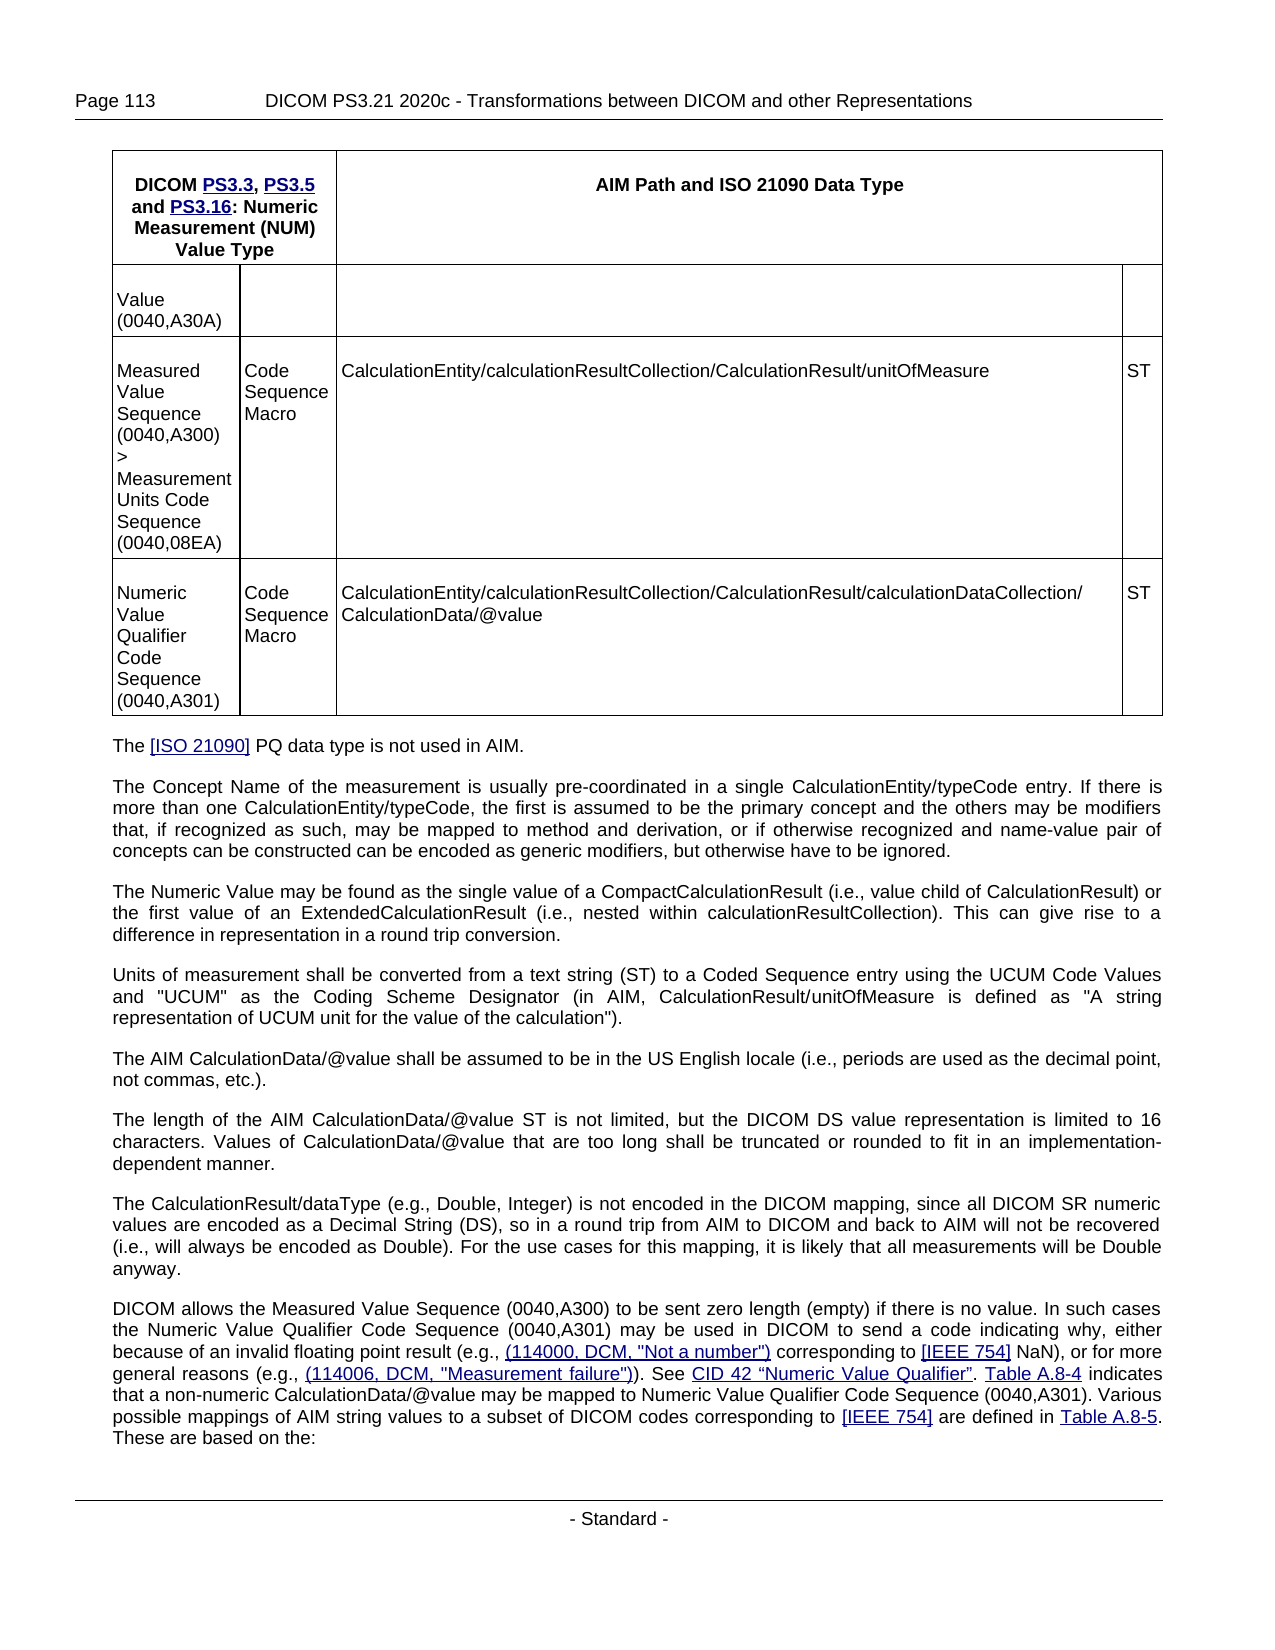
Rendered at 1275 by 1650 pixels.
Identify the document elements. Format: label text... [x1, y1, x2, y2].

table_cell [1123, 265, 1162, 336]
text The length of the AIM CalculationData/​@value ST is not limited, but the DICOM DS value representation is limited to 16 characters. Values of CalculationData/​@value that are too long shall be truncated or rounded to fit in an implementation-dependent manner. [112, 1109, 1162, 1174]
table_cell CalculationEntity/​calculationResultCollection/​CalculationResult/​unitOfMeasure [337, 337, 1122, 558]
text Units of measurement shall be converted from a text string (ST) to a Coded Sequence entry using the UCUM Code Values and "UCUM" as the Coding Scheme Designator (in AIM, CalculationResult/​unitOfMeasure is defined as "A string representation of UCUM unit for the value of the calculation"). [112, 964, 1162, 1028]
table_cell Code Sequence Macro [241, 337, 336, 558]
text The [ISO 21090] PQ data type is not used in AIM. [112, 735, 1162, 757]
text The Numeric Value may be found as the single value of a CompactCalculationResult (i.e., value child of CalculationResult) or the first value of an ExtendedCalculationResult (i.e., nested within calculationResultCollection). This can give rise to a difference in representation in a round trip conversion. [112, 880, 1162, 945]
text The Concept Name of the measurement is usually pre-coordinated in a single CalculationEntity/​typeCode entry. If there is more than one CalculationEntity/​typeCode, the first is assumed to be the primary concept and the others may be modifiers that, if recognized as such, may be mapped to method and derivation, or if otherwise recognized and name-value pair of concepts can be constructed can be encoded as generic modifiers, but otherwise have to be ignored. [112, 775, 1162, 862]
table_cell Code Sequence Macro [241, 559, 336, 715]
table_cell Value (0040,A30A) [113, 265, 239, 336]
table_cell CalculationEntity/​calculationResultCollection/​CalculationResult/​calculationDataCollection/​CalculationData/​@value [337, 559, 1122, 715]
table_cell [241, 265, 336, 336]
text The CalculationResult/​dataType (e.g., Double, Integer) is not encoded in the DICOM mapping, since all DICOM SR numeric values are encoded as a Decimal String (DS), so in a round trip from AIM to DICOM and back to AIM will not be recovered (i.e., will always be encoded as Double). For the use cases for this mapping, it is likely that all measurements will be Double anyway. [112, 1193, 1162, 1279]
table_header AIM Path and ISO 21090 Data Type [337, 151, 1162, 264]
table_header DICOM PS3.3, PS3.5 and PS3.16: Numeric Measurement (NUM) Value Type [113, 151, 336, 264]
text DICOM allows the Measured Value Sequence (0040,A300) to be sent zero length (empty) if there is no value. In such cases the Numeric Value Qualifier Code Sequence (0040,A301) may be used in DICOM to send a code indicating why, either because of an invalid floating point result (e.g., (114000, DCM, "Not a number") corresponding to [IEEE 754] NaN), or for more general reasons (e.g., (114006, DCM, "Measurement failure")). See CID 42 “Numeric Value Qualifier”. Table A.8-4 indicates that a non-numeric CalculationData/@value may be mapped to Numeric Value Qualifier Code Sequence (0040,A301). Various possible mappings of AIM string values to a subset of DICOM codes corresponding to [IEEE 754] are defined in Table A.8-5. These are based on the: [112, 1298, 1162, 1448]
table_cell ST [1123, 337, 1162, 558]
table_cell Numeric Value Qualifier Code Sequence (0040,A301) [113, 559, 239, 715]
text The AIM CalculationData/​@value shall be assumed to be in the US English locale (i.e., periods are used as the decimal point, not commas, etc.). [112, 1047, 1162, 1090]
table_cell Measured Value Sequence (0040,A300) > Measurement Units Code Sequence (0040,08EA) [113, 337, 239, 558]
table_cell ST [1123, 559, 1162, 715]
table_cell [337, 265, 1122, 336]
